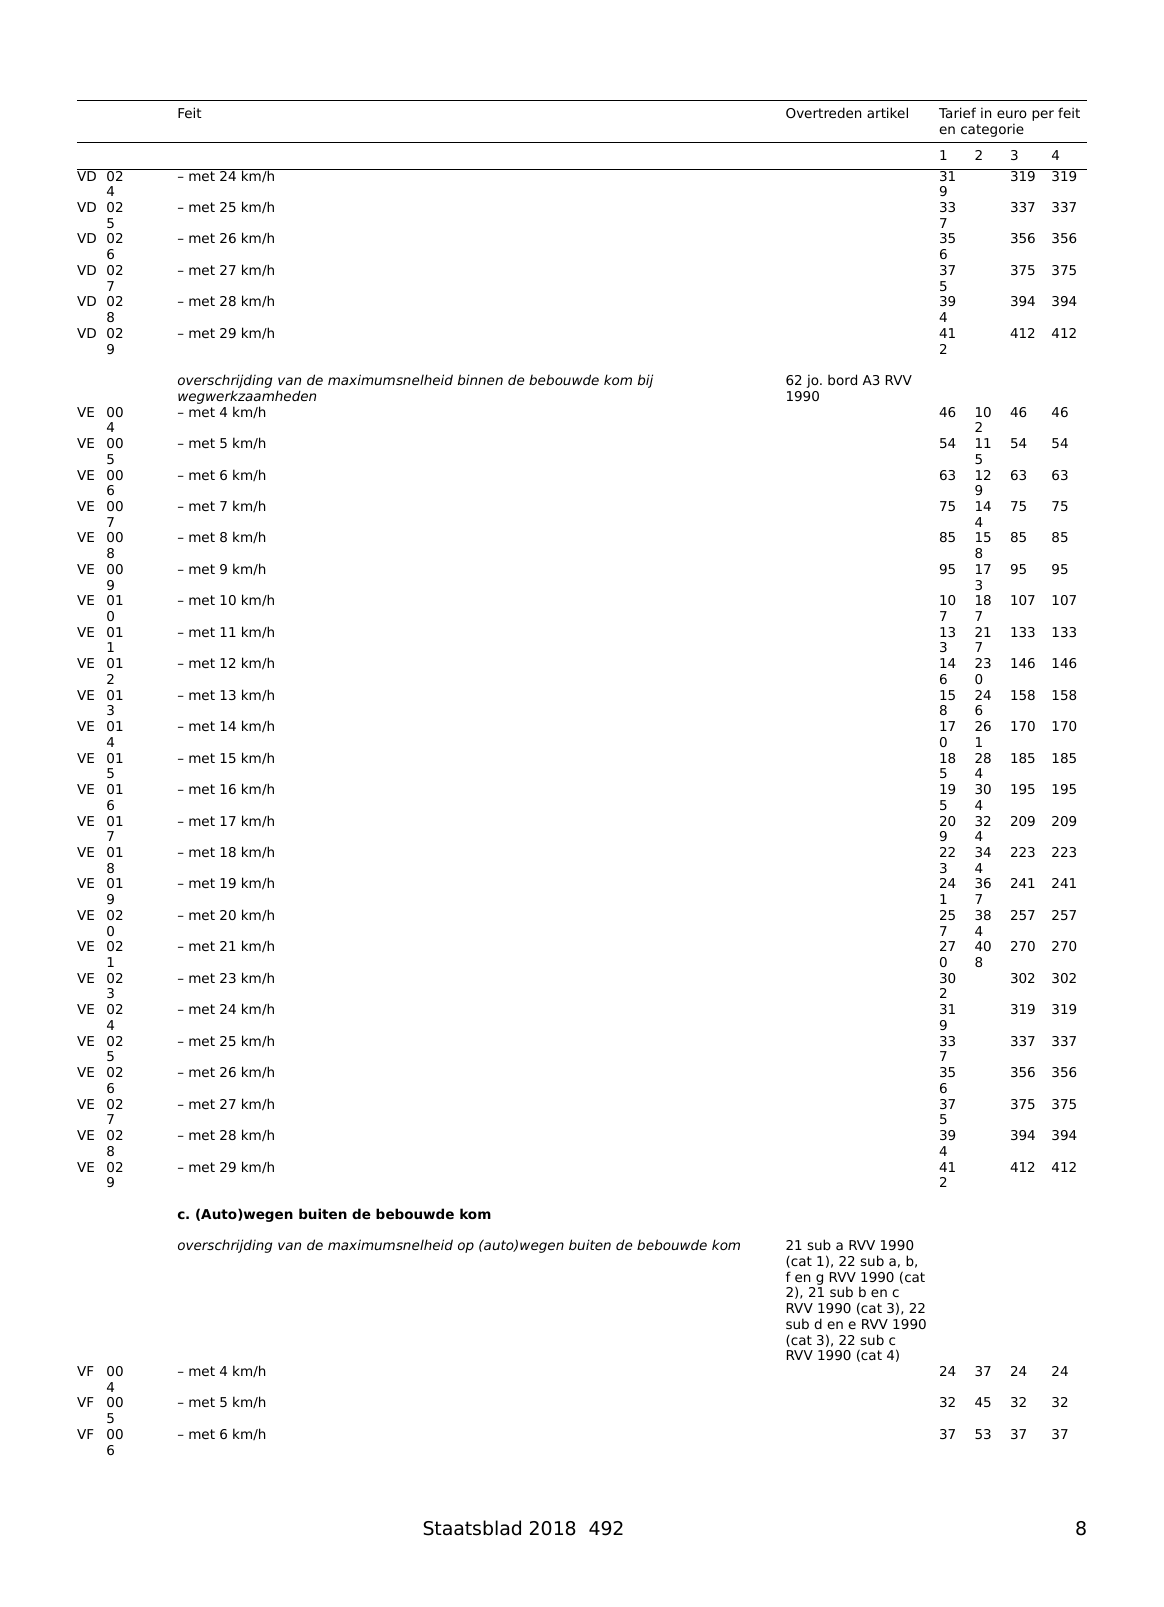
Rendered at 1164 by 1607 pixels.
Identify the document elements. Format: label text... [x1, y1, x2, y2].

table_cell [136, 876, 171, 908]
table_cell 006 [100, 1427, 136, 1458]
table_cell [136, 294, 171, 326]
table_cell [780, 1096, 933, 1128]
table_cell 270 [933, 939, 968, 971]
table_cell [136, 1034, 171, 1065]
table_cell 3 [1004, 143, 1045, 168]
table_cell [136, 1002, 171, 1033]
table_cell 95 [1045, 562, 1087, 593]
table_cell [780, 939, 933, 971]
table_cell [969, 1207, 1004, 1222]
table_cell [780, 404, 933, 436]
table_cell VE [77, 782, 100, 813]
table_cell 337 [933, 1034, 968, 1065]
table_cell – met 26 km/h [171, 1065, 779, 1096]
table_cell 014 [100, 719, 136, 750]
table_cell – met 28 km/h [171, 1128, 779, 1159]
table_cell 107 [1045, 593, 1087, 624]
table_cell [969, 1159, 1004, 1191]
table_cell [969, 357, 1004, 373]
table_cell 337 [1004, 200, 1045, 231]
table_cell [780, 656, 933, 687]
table_cell – met 5 km/h [171, 436, 779, 467]
table_cell VE [77, 1096, 100, 1128]
table_cell VF [77, 1427, 100, 1458]
table_cell – met 6 km/h [171, 467, 779, 499]
table_cell 319 [1045, 1002, 1087, 1033]
table_cell 209 [933, 813, 968, 845]
table_cell 32 [1045, 1395, 1087, 1427]
table_cell [1004, 1222, 1045, 1238]
table_cell [171, 1191, 779, 1207]
table_cell [100, 1238, 136, 1364]
table_cell 170 [1004, 719, 1045, 750]
table_cell – met 6 km/h [171, 1427, 779, 1458]
table_cell [969, 373, 1004, 404]
table_cell 004 [100, 404, 136, 436]
table_cell 257 [933, 908, 968, 939]
table_cell 412 [933, 326, 968, 357]
table_cell [780, 263, 933, 294]
table_cell [780, 231, 933, 263]
table_cell 187 [969, 593, 1004, 624]
table_cell [136, 1395, 171, 1427]
table_cell 304 [969, 782, 1004, 813]
table_cell 85 [933, 530, 968, 562]
table_cell 32 [933, 1395, 968, 1427]
table_cell [969, 1096, 1004, 1128]
table_cell 54 [933, 436, 968, 467]
table_cell 241 [933, 876, 968, 908]
table_cell [136, 1238, 171, 1364]
table_cell VE [77, 813, 100, 845]
table_cell 230 [969, 656, 1004, 687]
table_cell 356 [1045, 1065, 1087, 1096]
table_cell [136, 1364, 171, 1395]
table_cell – met 29 km/h [171, 326, 779, 357]
table_cell 284 [969, 750, 1004, 782]
table_cell 375 [1045, 1096, 1087, 1128]
table_cell 223 [1045, 845, 1087, 876]
table_cell [780, 845, 933, 876]
table_cell 408 [969, 939, 1004, 971]
table_cell 1 [933, 143, 968, 168]
table_cell 46 [933, 404, 968, 436]
table_cell [969, 1191, 1004, 1207]
table_cell – met 25 km/h [171, 200, 779, 231]
table_cell VE [77, 530, 100, 562]
table_cell [780, 1159, 933, 1191]
table_cell [969, 1238, 1004, 1364]
table_cell 63 [1004, 467, 1045, 499]
table_cell 025 [100, 200, 136, 231]
table_cell [780, 1002, 933, 1033]
table_cell 024 [100, 170, 136, 200]
table_cell 46 [1045, 404, 1087, 436]
table_cell 356 [1045, 231, 1087, 263]
table_cell 102 [969, 404, 1004, 436]
table_cell 344 [969, 845, 1004, 876]
table_cell 195 [1045, 782, 1087, 813]
table_cell 63 [1045, 467, 1087, 499]
table_cell [136, 373, 171, 404]
table_cell 319 [933, 170, 968, 200]
table_cell 319 [1004, 170, 1045, 200]
table_cell VD [77, 294, 100, 326]
table_cell 356 [933, 231, 968, 263]
table_cell [969, 200, 1004, 231]
table_cell 107 [1004, 593, 1045, 624]
table_cell [780, 1034, 933, 1065]
table_cell [77, 1222, 100, 1238]
table_cell 54 [1045, 436, 1087, 467]
table_cell [1004, 1191, 1045, 1207]
table_cell VE [77, 656, 100, 687]
table_cell [171, 143, 779, 168]
table_cell – met 8 km/h [171, 530, 779, 562]
table_cell 223 [933, 845, 968, 876]
table_cell [136, 200, 171, 231]
table_cell [136, 499, 171, 530]
table_cell [780, 688, 933, 719]
table_cell – met 4 km/h [171, 1364, 779, 1395]
table_cell 158 [933, 688, 968, 719]
table_cell 337 [933, 200, 968, 231]
table_cell 4 [1045, 143, 1087, 168]
table_cell 246 [969, 688, 1004, 719]
table_cell 129 [969, 467, 1004, 499]
table_cell [780, 200, 933, 231]
table_cell [969, 1222, 1004, 1238]
table_cell 185 [1004, 750, 1045, 782]
table_cell 356 [1004, 1065, 1045, 1096]
table_cell [780, 719, 933, 750]
table_cell 63 [933, 467, 968, 499]
table_cell [100, 1207, 136, 1222]
table_cell 412 [1045, 1159, 1087, 1191]
table_header [136, 101, 171, 142]
table_cell 270 [1004, 939, 1045, 971]
table_cell 005 [100, 1395, 136, 1427]
table_cell 45 [969, 1395, 1004, 1427]
table_cell 223 [1004, 845, 1045, 876]
table_cell 75 [1004, 499, 1045, 530]
table_cell [1045, 357, 1087, 373]
table_cell VE [77, 625, 100, 656]
table_cell VE [77, 750, 100, 782]
table_cell [780, 813, 933, 845]
table_cell 95 [1004, 562, 1045, 593]
table_cell 025 [100, 1034, 136, 1065]
table_cell VD [77, 170, 100, 200]
table_cell [933, 1238, 968, 1364]
table_cell – met 15 km/h [171, 750, 779, 782]
table_cell VF [77, 1364, 100, 1395]
table_cell [136, 1065, 171, 1096]
table_cell [780, 326, 933, 357]
table_cell – met 24 km/h [171, 1002, 779, 1033]
table_cell 170 [1045, 719, 1087, 750]
table_cell 185 [1045, 750, 1087, 782]
table_cell [969, 326, 1004, 357]
table_cell [780, 593, 933, 624]
table_cell 028 [100, 1128, 136, 1159]
table_cell – met 23 km/h [171, 971, 779, 1002]
table_cell [780, 436, 933, 467]
table_cell [780, 1207, 933, 1222]
table_cell [1045, 1191, 1087, 1207]
table_cell 195 [933, 782, 968, 813]
table_cell [136, 656, 171, 687]
table_cell 115 [969, 436, 1004, 467]
table_cell [1004, 373, 1045, 404]
table_header [77, 101, 100, 142]
table_cell 107 [933, 593, 968, 624]
table_cell VE [77, 971, 100, 1002]
table_cell [136, 467, 171, 499]
table_cell [77, 1207, 100, 1222]
table_cell 241 [1045, 876, 1087, 908]
table_cell 010 [100, 593, 136, 624]
table_cell – met 17 km/h [171, 813, 779, 845]
table_cell [136, 143, 171, 168]
table_cell [136, 1427, 171, 1458]
table_cell [780, 1128, 933, 1159]
table_cell 375 [933, 1096, 968, 1128]
table_cell [171, 357, 779, 373]
table_cell 324 [969, 813, 1004, 845]
table_cell [969, 231, 1004, 263]
table_cell 37 [1045, 1427, 1087, 1458]
table_cell 21 sub a RVV 1990 (cat 1), 22 sub a, b, f en g RVV 1990 (cat 2), 21 sub b en c RVV 1990 (cat 3), 22 sub d en e RVV 1990 (cat 3), 22 sub c RVV 1990 (cat 4) [780, 1238, 933, 1364]
table_cell 24 [1004, 1364, 1045, 1395]
table_cell 24 [933, 1364, 968, 1395]
table_cell [136, 1159, 171, 1191]
table_cell [780, 1364, 933, 1395]
table_cell VE [77, 436, 100, 467]
table_cell [969, 1034, 1004, 1065]
table_cell [100, 357, 136, 373]
table_cell [136, 1207, 171, 1222]
table_cell [1045, 1222, 1087, 1238]
table_cell 146 [1004, 656, 1045, 687]
table_cell [136, 1191, 171, 1207]
table_cell – met 19 km/h [171, 876, 779, 908]
table_cell [1004, 1207, 1045, 1222]
table_cell 337 [1004, 1034, 1045, 1065]
table_cell 412 [933, 1159, 968, 1191]
table_cell [136, 530, 171, 562]
table_cell [136, 1096, 171, 1128]
table_cell [780, 750, 933, 782]
table_cell [1045, 1238, 1087, 1364]
table_cell 195 [1004, 782, 1045, 813]
table_cell VE [77, 1159, 100, 1191]
table_cell 024 [100, 1002, 136, 1033]
table_cell [171, 1222, 779, 1238]
table_cell 020 [100, 908, 136, 939]
table_cell [1004, 357, 1045, 373]
table_cell – met 25 km/h [171, 1034, 779, 1065]
table_cell [100, 1222, 136, 1238]
table_cell [933, 373, 968, 404]
table_cell 026 [100, 1065, 136, 1096]
table_cell [136, 813, 171, 845]
table_cell 026 [100, 231, 136, 263]
table_cell – met 10 km/h [171, 593, 779, 624]
table_cell – met 21 km/h [171, 939, 779, 971]
table_cell VE [77, 467, 100, 499]
table_cell [780, 1191, 933, 1207]
table_cell – met 26 km/h [171, 231, 779, 263]
table_cell VE [77, 1065, 100, 1096]
table_cell [136, 908, 171, 939]
table_cell 016 [100, 782, 136, 813]
table_cell 209 [1004, 813, 1045, 845]
table_cell 384 [969, 908, 1004, 939]
table_cell [136, 326, 171, 357]
table_cell 394 [933, 294, 968, 326]
table_cell VE [77, 499, 100, 530]
table_cell [969, 1128, 1004, 1159]
table_cell VE [77, 845, 100, 876]
table_cell – met 16 km/h [171, 782, 779, 813]
table_cell 028 [100, 294, 136, 326]
table_cell 46 [1004, 404, 1045, 436]
table_cell – met 27 km/h [171, 263, 779, 294]
table_cell VE [77, 562, 100, 593]
table_cell [136, 357, 171, 373]
table_cell – met 20 km/h [171, 908, 779, 939]
table_cell [136, 719, 171, 750]
table_cell [933, 1191, 968, 1207]
table_header Tarief in euro per feit en categorie [933, 101, 1087, 142]
table_cell 375 [1045, 263, 1087, 294]
table_cell 029 [100, 326, 136, 357]
table_cell [136, 1222, 171, 1238]
table_cell 004 [100, 1364, 136, 1395]
table_cell 32 [1004, 1395, 1045, 1427]
table_cell 24 [1045, 1364, 1087, 1395]
table_cell 375 [1004, 263, 1045, 294]
table_cell 217 [969, 625, 1004, 656]
table_cell 394 [1045, 294, 1087, 326]
table_cell [933, 1222, 968, 1238]
table_cell 009 [100, 562, 136, 593]
table_cell 133 [933, 625, 968, 656]
table_cell 261 [969, 719, 1004, 750]
table_cell 144 [969, 499, 1004, 530]
table_header Feit [171, 101, 779, 142]
table_cell [77, 143, 100, 168]
table_cell [780, 562, 933, 593]
table_cell VE [77, 1128, 100, 1159]
table_cell [1045, 373, 1087, 404]
table_cell – met 5 km/h [171, 1395, 779, 1427]
table_cell VE [77, 939, 100, 971]
table_cell 75 [933, 499, 968, 530]
table_cell 018 [100, 845, 136, 876]
table_cell [136, 231, 171, 263]
table_cell 394 [1045, 1128, 1087, 1159]
table_cell 337 [1045, 1034, 1087, 1065]
table_cell 2 [969, 143, 1004, 168]
table_cell [136, 562, 171, 593]
table_cell [780, 908, 933, 939]
table_cell 95 [933, 562, 968, 593]
table_cell 394 [933, 1128, 968, 1159]
table_header Overtreden artikel [780, 101, 933, 142]
table_cell 146 [933, 656, 968, 687]
table_cell 019 [100, 876, 136, 908]
table_cell VE [77, 908, 100, 939]
table_cell VD [77, 231, 100, 263]
table_cell [136, 263, 171, 294]
table_cell – met 14 km/h [171, 719, 779, 750]
table_cell [136, 625, 171, 656]
table_cell [136, 436, 171, 467]
table_cell 394 [1004, 294, 1045, 326]
table_cell 54 [1004, 436, 1045, 467]
table_cell 62 jo. bord A3 RVV 1990 [780, 373, 933, 404]
table_cell [969, 170, 1004, 200]
table_cell overschrijding van de maximumsnelheid op (auto)wegen buiten de bebouwde kom [171, 1238, 779, 1364]
table_cell 302 [1045, 971, 1087, 1002]
table_cell – met 18 km/h [171, 845, 779, 876]
table_cell [136, 782, 171, 813]
table_cell 027 [100, 263, 136, 294]
table_cell VD [77, 200, 100, 231]
table_cell VE [77, 688, 100, 719]
table_cell [780, 294, 933, 326]
table_cell [969, 263, 1004, 294]
table_cell [1045, 1207, 1087, 1222]
table_cell [136, 593, 171, 624]
table_cell 170 [933, 719, 968, 750]
table_cell 158 [1004, 688, 1045, 719]
table_cell [77, 357, 100, 373]
table_cell 337 [1045, 200, 1087, 231]
table_cell [969, 1065, 1004, 1096]
table_cell 006 [100, 467, 136, 499]
table_cell 015 [100, 750, 136, 782]
table_cell [136, 1128, 171, 1159]
table_cell 367 [969, 876, 1004, 908]
table_cell 319 [1004, 1002, 1045, 1033]
table_cell – met 7 km/h [171, 499, 779, 530]
table_cell 375 [933, 263, 968, 294]
table_cell 017 [100, 813, 136, 845]
table_cell [933, 1207, 968, 1222]
table_cell 412 [1004, 326, 1045, 357]
table_cell VE [77, 1002, 100, 1033]
table_cell VD [77, 326, 100, 357]
table_cell 412 [1004, 1159, 1045, 1191]
table_cell [780, 876, 933, 908]
table_cell 375 [1004, 1096, 1045, 1128]
table_cell overschrijding van de maximumsnelheid binnen de bebouwde kom bij wegwerkzaamheden [171, 373, 779, 404]
table_cell [969, 1002, 1004, 1033]
table_cell [136, 939, 171, 971]
table_cell [780, 499, 933, 530]
table_cell [77, 373, 100, 404]
table_cell – met 27 km/h [171, 1096, 779, 1128]
table_cell [780, 170, 933, 200]
table_cell [136, 845, 171, 876]
table_cell 185 [933, 750, 968, 782]
table_cell – met 29 km/h [171, 1159, 779, 1191]
table_cell 85 [1004, 530, 1045, 562]
table_cell VE [77, 593, 100, 624]
table_cell [136, 971, 171, 1002]
table_cell – met 24 km/h [171, 170, 779, 200]
table_cell 008 [100, 530, 136, 562]
table_cell – met 13 km/h [171, 688, 779, 719]
table_cell [780, 1222, 933, 1238]
table_cell – met 28 km/h [171, 294, 779, 326]
table_cell 75 [1045, 499, 1087, 530]
table_header [100, 101, 136, 142]
table_cell 027 [100, 1096, 136, 1128]
table_cell 209 [1045, 813, 1087, 845]
table_cell 173 [969, 562, 1004, 593]
table_cell [933, 357, 968, 373]
table_cell 029 [100, 1159, 136, 1191]
table_cell [780, 1427, 933, 1458]
table_cell [780, 530, 933, 562]
table_cell 007 [100, 499, 136, 530]
table_cell 013 [100, 688, 136, 719]
table_cell 302 [933, 971, 968, 1002]
table_cell 133 [1004, 625, 1045, 656]
table_cell [100, 373, 136, 404]
table_cell 011 [100, 625, 136, 656]
table_cell 158 [1045, 688, 1087, 719]
table_cell VE [77, 719, 100, 750]
table_cell 356 [933, 1065, 968, 1096]
table_cell [780, 357, 933, 373]
table_cell [780, 971, 933, 1002]
table_cell 146 [1045, 656, 1087, 687]
table_cell 319 [933, 1002, 968, 1033]
table_cell 37 [933, 1427, 968, 1458]
table_cell [780, 782, 933, 813]
table_cell [780, 143, 933, 168]
table_cell [780, 625, 933, 656]
table_cell VE [77, 1034, 100, 1065]
table_cell [100, 1191, 136, 1207]
table_cell 158 [969, 530, 1004, 562]
table_cell 302 [1004, 971, 1045, 1002]
table_cell [780, 1065, 933, 1096]
table_cell 37 [969, 1364, 1004, 1395]
table_cell [77, 1191, 100, 1207]
table_cell 012 [100, 656, 136, 687]
table_cell 319 [1045, 170, 1087, 200]
table_cell 37 [1004, 1427, 1045, 1458]
table_cell [136, 688, 171, 719]
table_cell VE [77, 404, 100, 436]
table_cell [969, 294, 1004, 326]
table_cell [136, 750, 171, 782]
table_cell 005 [100, 436, 136, 467]
table_cell – met 9 km/h [171, 562, 779, 593]
table_cell VE [77, 876, 100, 908]
table_cell 53 [969, 1427, 1004, 1458]
table_cell [136, 170, 171, 200]
table_cell [136, 404, 171, 436]
table_cell 257 [1045, 908, 1087, 939]
table_cell 023 [100, 971, 136, 1002]
table_cell VD [77, 263, 100, 294]
table_cell 133 [1045, 625, 1087, 656]
table_cell – met 4 km/h [171, 404, 779, 436]
table_cell 241 [1004, 876, 1045, 908]
table_cell 021 [100, 939, 136, 971]
table_cell [77, 1238, 100, 1364]
table_cell [969, 971, 1004, 1002]
table_cell – met 12 km/h [171, 656, 779, 687]
table_cell 257 [1004, 908, 1045, 939]
table_cell [780, 467, 933, 499]
table_cell 270 [1045, 939, 1087, 971]
table_cell – met 11 km/h [171, 625, 779, 656]
table_cell c. (Auto)wegen buiten de bebouwde kom [171, 1207, 779, 1222]
table_cell VF [77, 1395, 100, 1427]
table_cell 412 [1045, 326, 1087, 357]
table_cell [780, 1395, 933, 1427]
table_cell [1004, 1238, 1045, 1364]
table_cell [100, 143, 136, 168]
table_cell 85 [1045, 530, 1087, 562]
table_cell 356 [1004, 231, 1045, 263]
table_cell 394 [1004, 1128, 1045, 1159]
